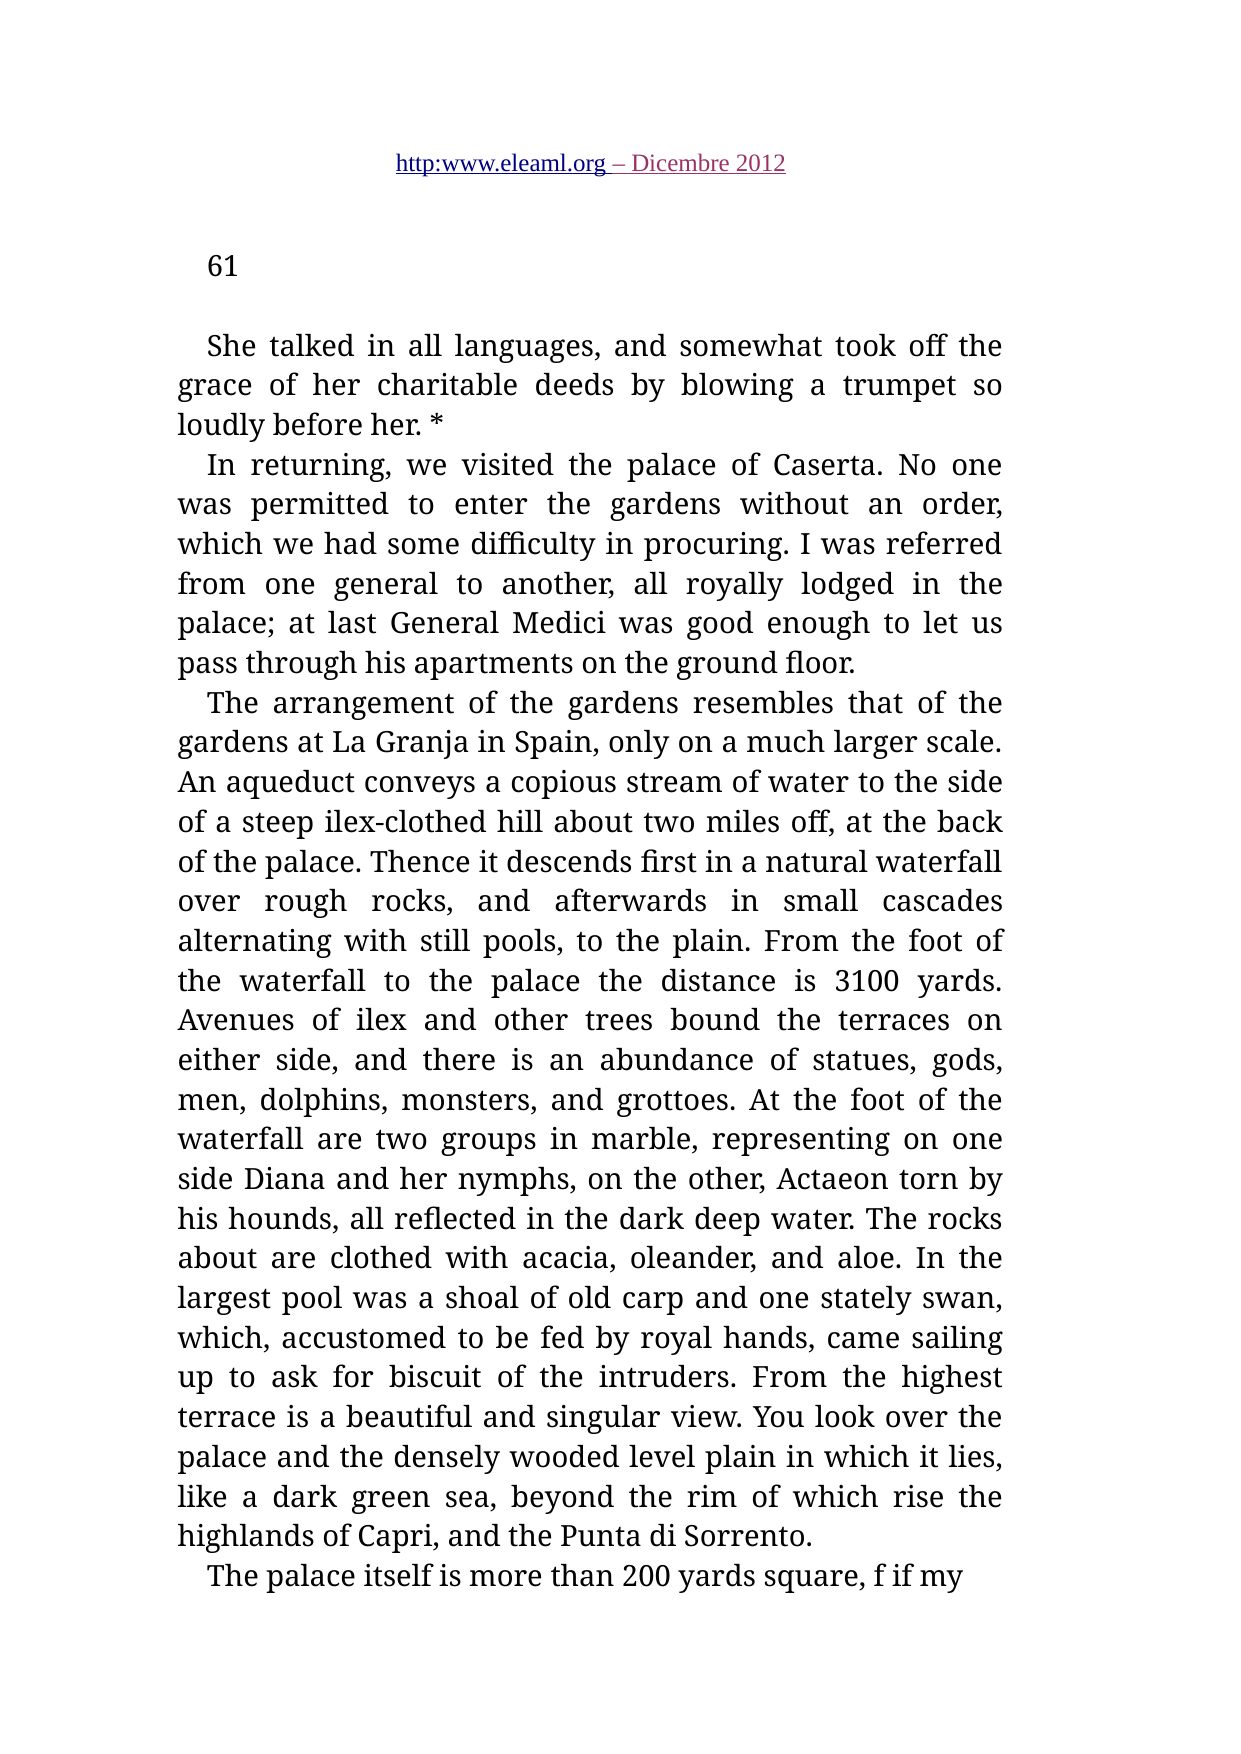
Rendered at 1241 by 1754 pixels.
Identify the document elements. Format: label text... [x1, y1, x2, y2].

text 61 [177, 246, 1004, 285]
text She talked in all languages, and somewhat took off the grace of her charitable deeds by blowing a trumpet so loudly before her. * [177, 325, 1004, 444]
text The arrangement of the gardens resembles that of the gardens at La Granja in Spain, only on a much larger scale. An aqueduct conveys a copious stream of water to the side of a steep ilex-clothed hill about two miles off, at the back of the palace. Thence it descends first in a natural waterfall over rough rocks, and afterwards in small cascades alternating with still pools, to the plain. From the foot of the waterfall to the palace the distance is 3100 yards. Avenues of ilex and other trees bound the terraces on either side, and there is an abundance of statues, gods, men, dolphins, monsters, and grottoes. At the foot of the waterfall are two groups in marble, representing on one side Diana and her nymphs, on the other, Actaeon torn by his hounds, all reflected in the dark deep water. The rocks about are clothed with acacia, oleander, and aloe. In the largest pool was a shoal of old carp and one stately swan, which, accustomed to be fed by royal hands, came sailing up to ask for biscuit of the intruders. From the highest terrace is a beautiful and singular view. You look over the palace and the densely wooded level plain in which it lies, like a dark green sea, beyond the rim of which rise the highlands of Capri, and the Punta di Sorrento. [177, 682, 1004, 1555]
text The palace itself is more than 200 yards square, f if my [177, 1555, 1004, 1595]
text In returning, we visited the palace of Caserta. No one was permitted to enter the gardens without an order, which we had some difficulty in procuring. I was referred from one general to another, all royally lodged in the palace; at last General Medici was good enough to let us pass through his apartments on the ground floor. [177, 444, 1004, 682]
